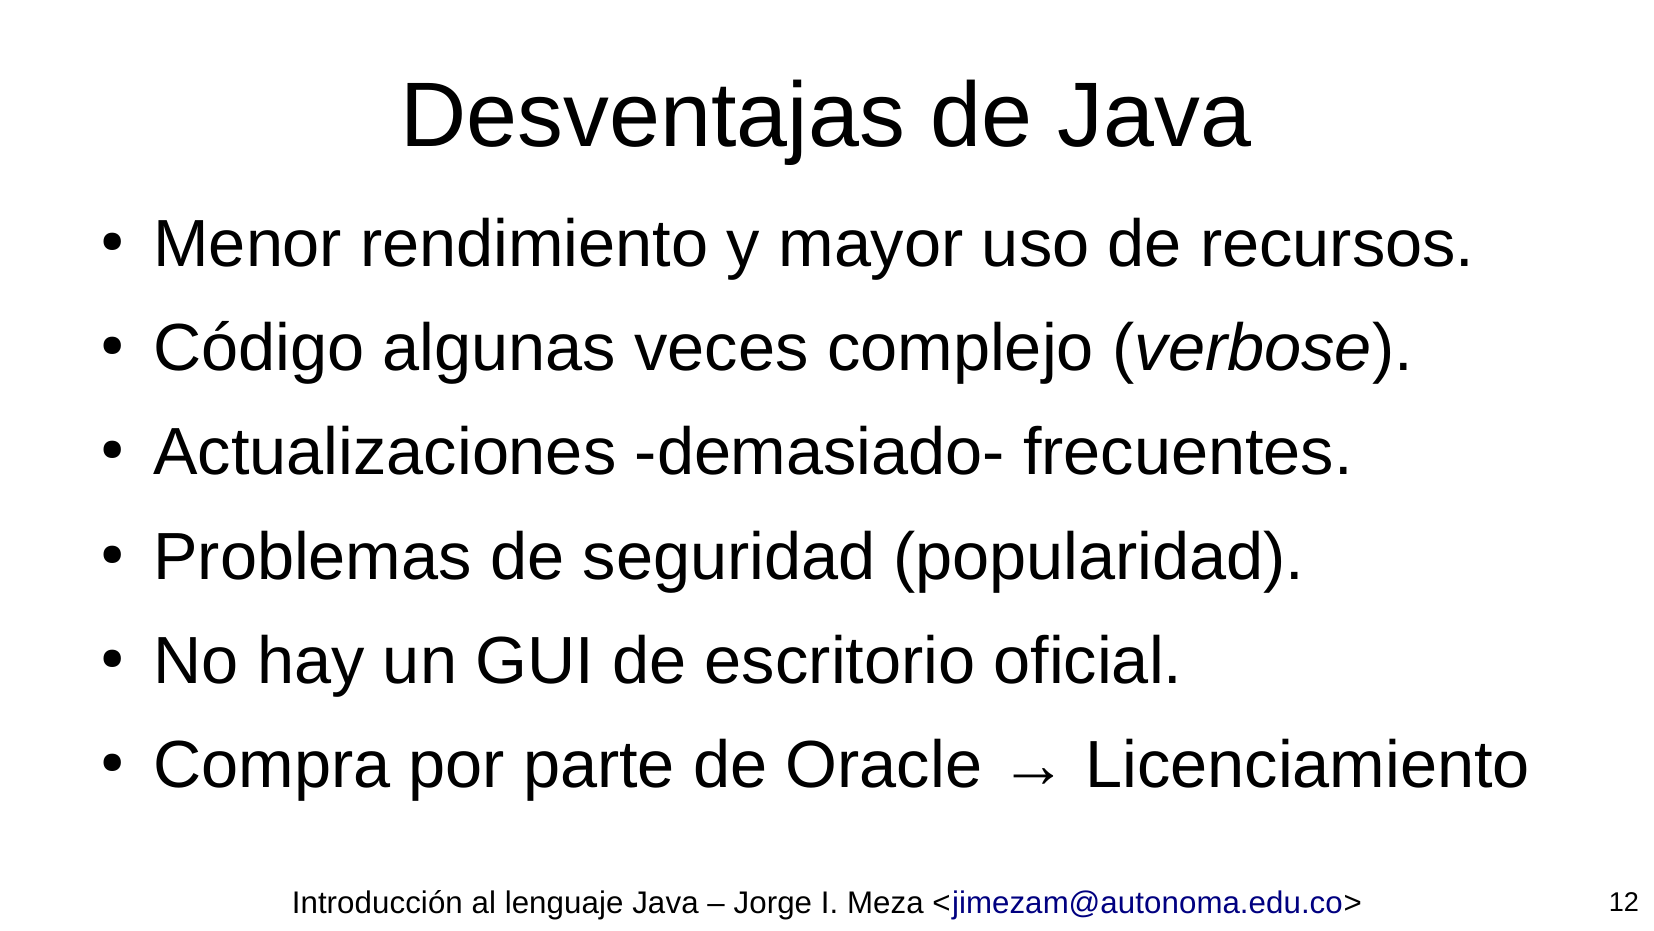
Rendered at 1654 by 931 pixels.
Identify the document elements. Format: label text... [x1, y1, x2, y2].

title Desventajas de Java [82, 37, 1571, 193]
list Menor rendimiento y mayor uso de recursos. Código algunas veces complejo (verbose). Actualizaciones -demasiado- frecuentes. Problemas de seguridad (popularidad). No hay un GUI de escritorio oficial. Compra por parte de Oracle → Licenciamiento [82, 205, 1571, 886]
